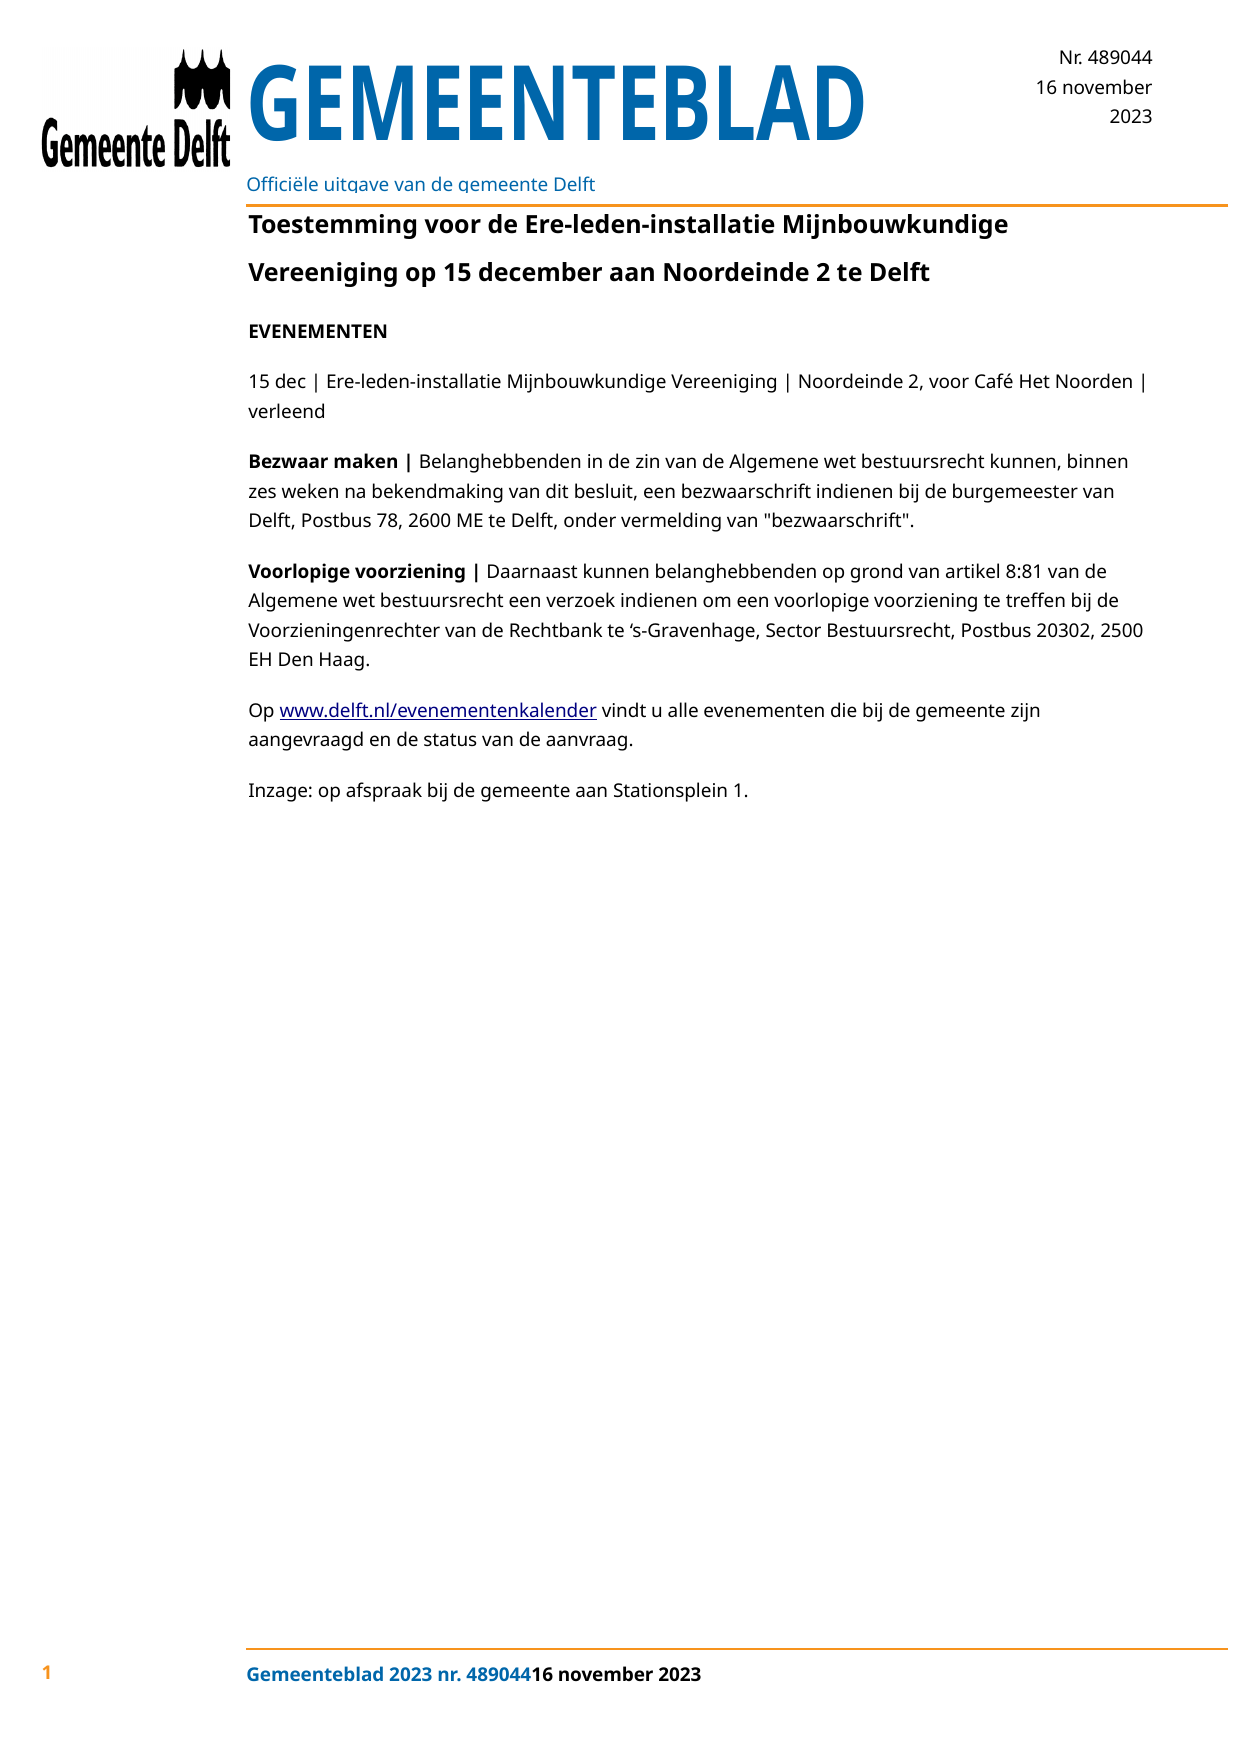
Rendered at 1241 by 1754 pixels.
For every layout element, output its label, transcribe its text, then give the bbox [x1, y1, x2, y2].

text Toestemming voor de Ere-leden-installatie Mijnbouwkundige Vereeniging op 15 december aan Noordeinde 2 te Delft [248, 207, 1152, 288]
picture [41, 47, 231, 172]
text Op www.delft.nl/evenementenkalender vindt u alle evenementen die bij de gemeente zijn aangevraagd en de status van de aanvraag. [248, 697, 1152, 752]
text Voorlopige voorziening | Daarnaast kunnen belanghebbenden op grond van artikel 8:81 van de Algemene wet bestuursrecht een verzoek indienen om een voorlopige voorziening te treffen bij de Voorzieningenrechter van de Rechtbank te ‘s-Gravenhage, Sector Bestuursrecht, Postbus 20302, 2500 EH Den Haag. [248, 558, 1152, 672]
text 15 dec | Ere-leden-installatie Mijnbouwkundige Vereeniging | Noordeinde 2, voor Café Het Noorden | verleend [248, 368, 1152, 424]
text EVENEMENTEN [248, 318, 1152, 344]
text Bezwaar maken | Belanghebbenden in de zin van de Algemene wet bestuursrecht kunnen, binnen zes weken na bekendmaking van dit besluit, een bezwaarschrift indienen bij de burgemeester van Delft, Postbus 78, 2600 ME te Delft, onder vermelding van "bezwaarschrift". [248, 448, 1152, 533]
text Inzage: op afspraak bij de gemeente aan Stationsplein 1. [248, 777, 1152, 803]
